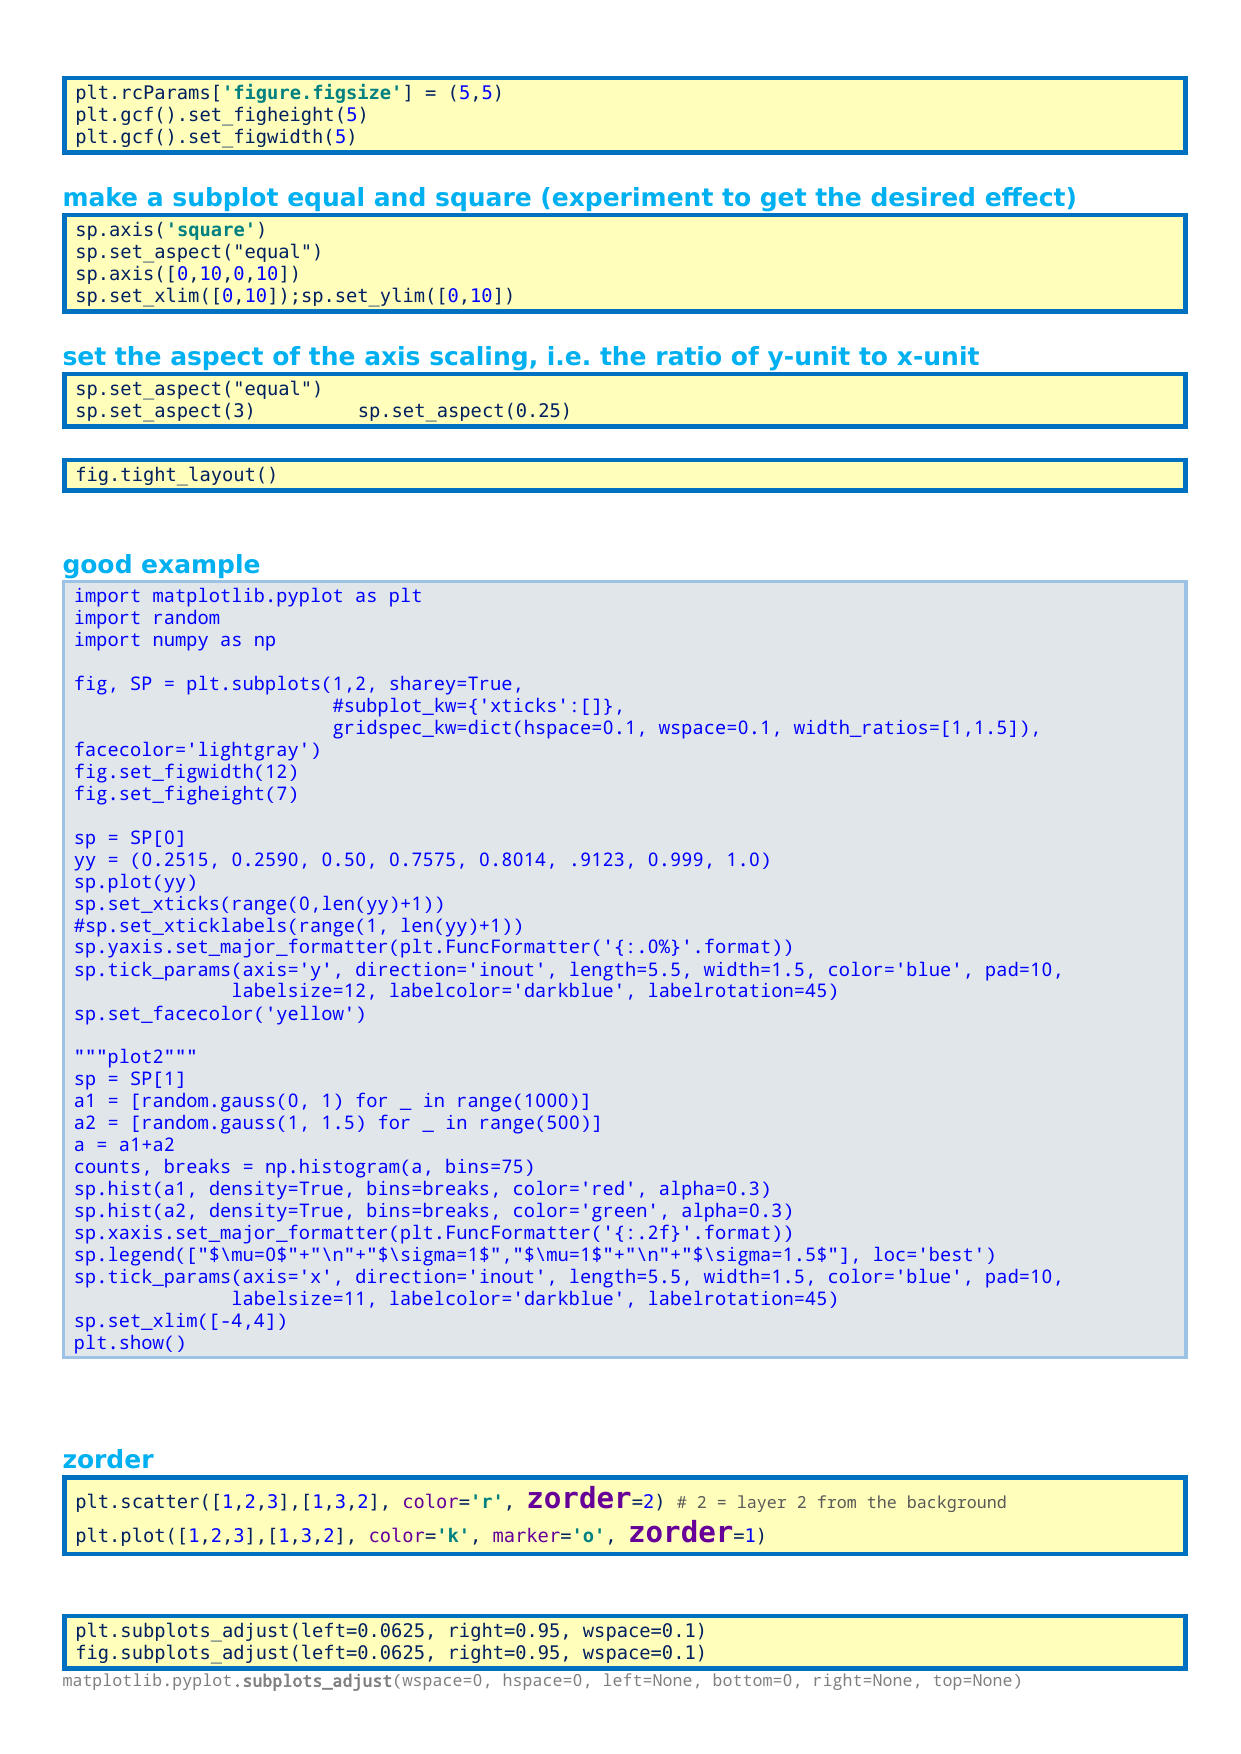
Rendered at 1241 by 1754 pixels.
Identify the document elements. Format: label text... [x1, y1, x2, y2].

title good example [62, 551, 1188, 580]
text sp.plot(yy) [65, 865, 1184, 887]
text a1 = [random.gauss(0, 1) for _ in range(1000)] [65, 1085, 1184, 1107]
text sp = SP[1] [65, 1063, 1184, 1085]
text import random [65, 602, 1184, 624]
text sp.axis([0,10,0,10]) sp.set_xlim([0,10]);sp.set_ylim([0,10]) [67, 256, 1183, 309]
text #subplot_kw={'xticks':[]}, [65, 689, 1184, 712]
text plt.rcParams['figure.figsize'] = (5,5) plt.gcf().set_figheight(5) plt.gcf().set_figwidth(5) [67, 80, 1183, 150]
title make a subplot equal and square (experiment to get the desired effect) [62, 183, 1188, 213]
text fig, SP = plt.subplots(1,2, sharey=True, [65, 668, 1184, 689]
text sp.xaxis.set_major_formatter(plt.FuncFormatter('{:.2f}'.format)) [65, 1217, 1184, 1239]
text labelsize=11, labelcolor='darkblue', labelrotation=45) [65, 1283, 1184, 1305]
text """plot2""" [65, 1041, 1184, 1063]
text fig.set_figwidth(12) [65, 756, 1184, 777]
text sp = SP[0] [65, 821, 1184, 843]
text sp.set_xticks(range(0,len(yy)+1)) [65, 887, 1184, 909]
text sp.set_aspect("equal") [67, 234, 1183, 256]
text import numpy as np [65, 624, 1184, 646]
text sp.tick_params(axis='x', direction='inout', length=5.5, width=1.5, color='blue', pad=10, [65, 1261, 1184, 1283]
text import matplotlib.pyplot as plt [65, 583, 1184, 602]
text sp.set_facecolor('yellow') [65, 997, 1184, 1019]
text yy = (0.2515, 0.2590, 0.50, 0.7575, 0.8014, .9123, 0.999, 1.0) [65, 843, 1184, 865]
text sp.set_aspect("equal") [67, 376, 1183, 393]
text sp.yaxis.set_major_formatter(plt.FuncFormatter('{:.0%}'.format)) [65, 931, 1184, 953]
text fig.subplots_adjust(left=0.0625, right=0.95, wspace=0.1) [67, 1636, 1183, 1666]
title zorder [62, 1446, 1188, 1475]
text sp.tick_params(axis='y', direction='inout', length=5.5, width=1.5, color='blue', pad=10, [65, 953, 1184, 975]
text sp.hist(a2, density=True, bins=breaks, color='green', alpha=0.3) [65, 1195, 1184, 1217]
text fig.set_figheight(7) [65, 777, 1184, 799]
text sp.set_aspect(3) sp.set_aspect(0.25) [67, 393, 1183, 424]
text #sp.set_xticklabels(range(1, len(yy)+1)) [65, 909, 1184, 931]
text sp.hist(a1, density=True, bins=breaks, color='red', alpha=0.3) [65, 1173, 1184, 1195]
text labelsize=12, labelcolor='darkblue', labelrotation=45) [65, 975, 1184, 997]
text fig.tight_layout() [67, 462, 1183, 488]
title set the aspect of the axis scaling, i.e. the ratio of y-unit to x-unit [62, 342, 1188, 372]
text sp.axis('square') [67, 217, 1183, 234]
text sp.set_xlim([-4,4]) [65, 1305, 1184, 1327]
text gridspec_kw=dict(hspace=0.1, wspace=0.1, width_ratios=[1,1.5]), facecolor='lightgray') [65, 712, 1184, 756]
text a = a1+a2 [65, 1129, 1184, 1151]
text sp.legend(["$\mu=0$"+"\n"+"$\sigma=1$","$\mu=1$"+"\n"+"$\sigma=1.5$"], loc='best') [65, 1239, 1184, 1261]
text plt.scatter([1,2,3],[1,3,2], color='r', zorder=2) # 2 = layer 2 from the background plt.plot([1,2,3],[1,3,2], color='k', marker='o', zorder=1) [67, 1480, 1183, 1552]
text a2 = [random.gauss(1, 1.5) for _ in range(500)] [65, 1107, 1184, 1129]
text counts, breaks = np.histogram(a, bins=75) [65, 1151, 1184, 1173]
text matplotlib.pyplot.subplots_adjust(wspace=0, hspace=0, left=None, bottom=0, right=None, top=None) [62, 1671, 1188, 1691]
text plt.show() [65, 1327, 1184, 1356]
text plt.subplots_adjust(left=0.0625, right=0.95, wspace=0.1) [67, 1618, 1183, 1636]
